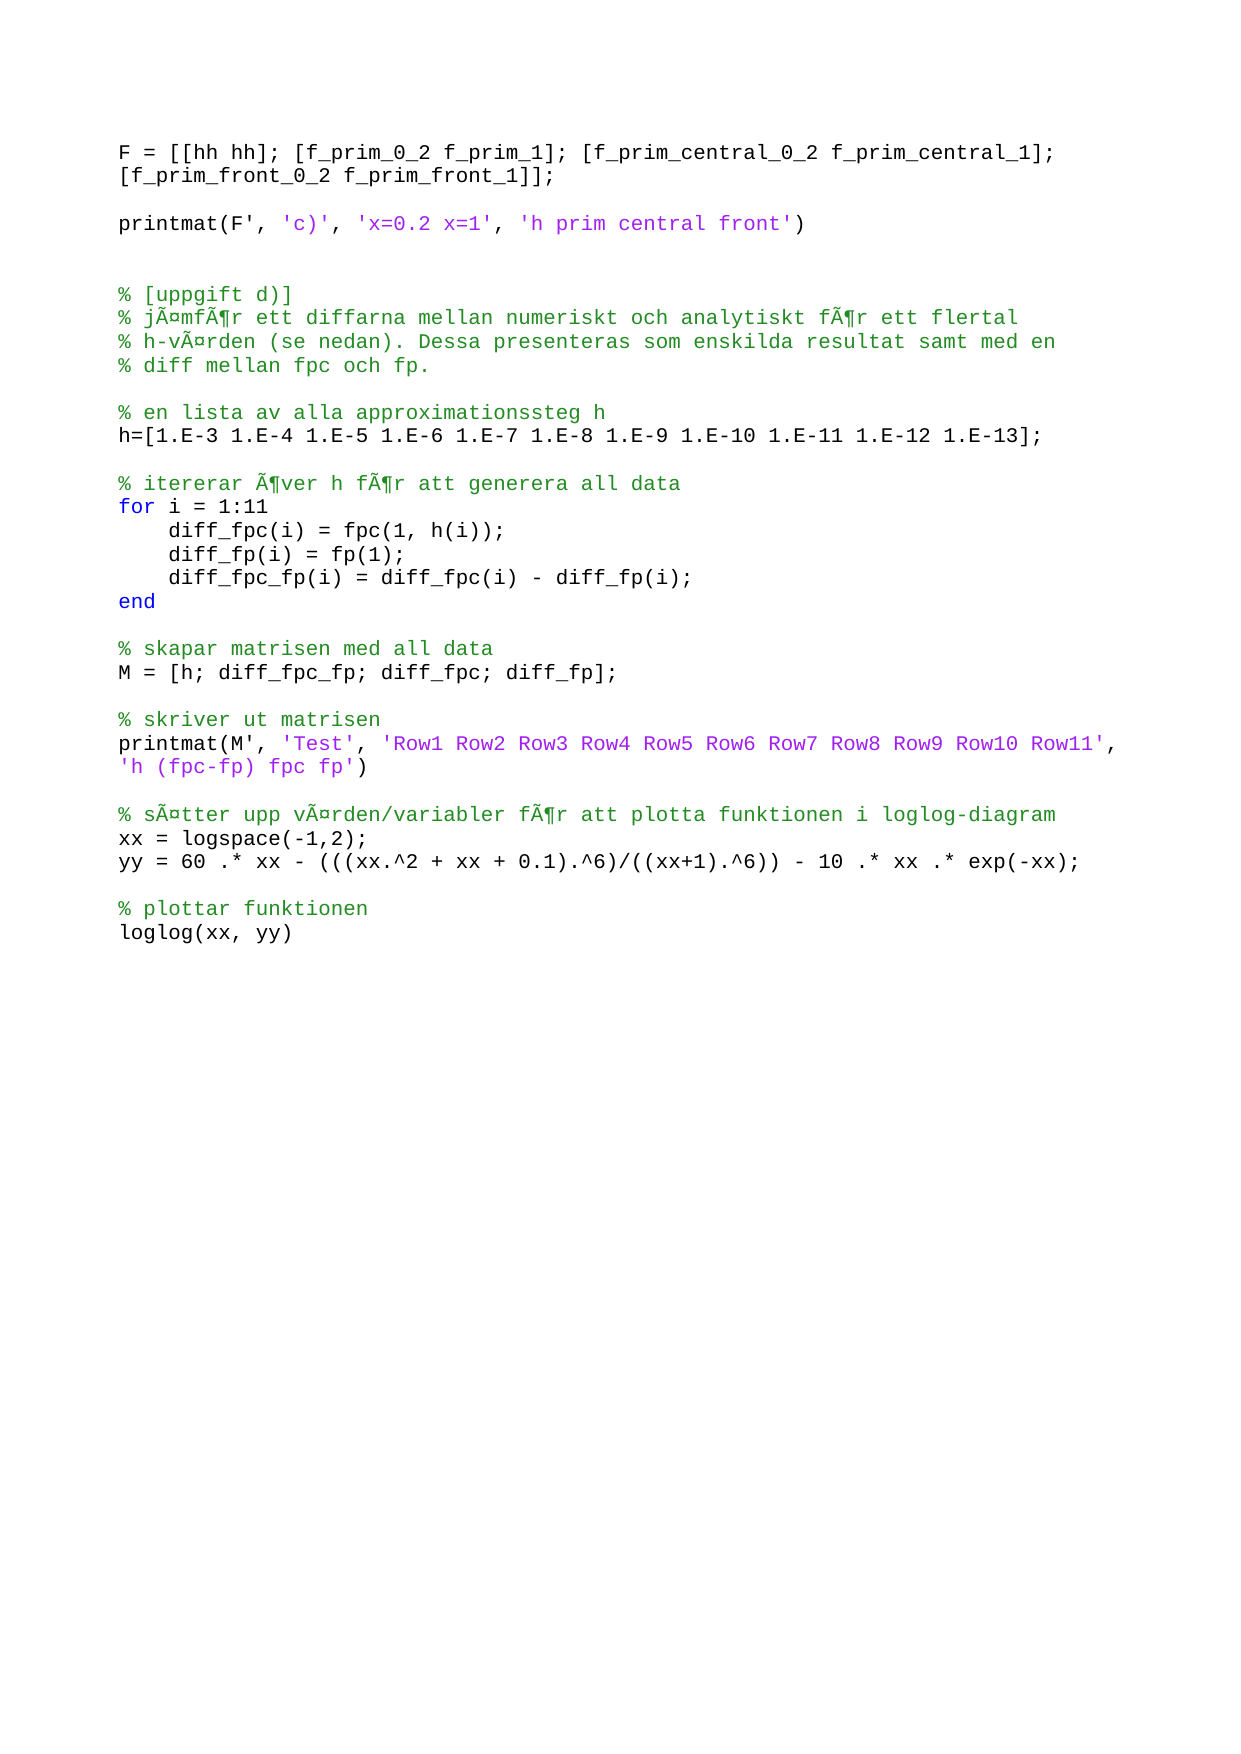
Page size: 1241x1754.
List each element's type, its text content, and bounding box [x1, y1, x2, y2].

text yy = 60 .* xx - (((xx.^2 + xx + 0.1).^6)/((xx+1).^6)) - 10 .* xx .* exp(-xx); [118, 851, 1122, 875]
text % sÃ¤tter upp vÃ¤rden/variabler fÃ¶r att plotta funktionen i loglog-diagram [118, 804, 1122, 827]
text % diff mellan fpc och fp. [118, 354, 1122, 378]
text % plottar funktionen [118, 898, 1122, 922]
text % en lista av alla approximationssteg h [118, 402, 1122, 426]
text % jÃ¤mfÃ¶r ett diffarna mellan numeriskt och analytiskt fÃ¶r ett flertal [118, 307, 1122, 331]
text F = [[hh hh]; [f_prim_0_2 f_prim_1]; [f_prim_central_0_2 f_prim_central_1]; [f_prim_front_0_2 f_prim_front_1]]; [118, 142, 1122, 189]
text loglog(xx, yy) [118, 922, 1122, 946]
text M = [h; diff_fpc_fp; diff_fpc; diff_fp]; [118, 662, 1122, 686]
text % itererar Ã¶ver h fÃ¶r att generera all data [118, 473, 1122, 496]
text % skapar matrisen med all data [118, 638, 1122, 662]
text printmat(F', 'c)', 'x=0.2 x=1', 'h prim central front') [118, 213, 1122, 236]
text % h-vÃ¤rden (se nedan). Dessa presenteras som enskilda resultat samt med en [118, 331, 1122, 354]
text diff_fpc(i) = fpc(1, h(i)); [118, 520, 1122, 544]
text end [118, 591, 1122, 615]
text for i = 1:11 [118, 496, 1122, 520]
text diff_fp(i) = fp(1); [118, 544, 1122, 567]
text % skriver ut matrisen [118, 709, 1122, 733]
text xx = logspace(-1,2); [118, 827, 1122, 851]
text % [uppgift d)] [118, 284, 1122, 307]
text h=[1.E-3 1.E-4 1.E-5 1.E-6 1.E-7 1.E-8 1.E-9 1.E-10 1.E-11 1.E-12 1.E-13]; [118, 426, 1122, 449]
text printmat(M', 'Test', 'Row1 Row2 Row3 Row4 Row5 Row6 Row7 Row8 Row9 Row10 Row11', 'h (fpc-fp) fpc fp') [118, 733, 1122, 780]
text diff_fpc_fp(i) = diff_fpc(i) - diff_fp(i); [118, 567, 1122, 591]
